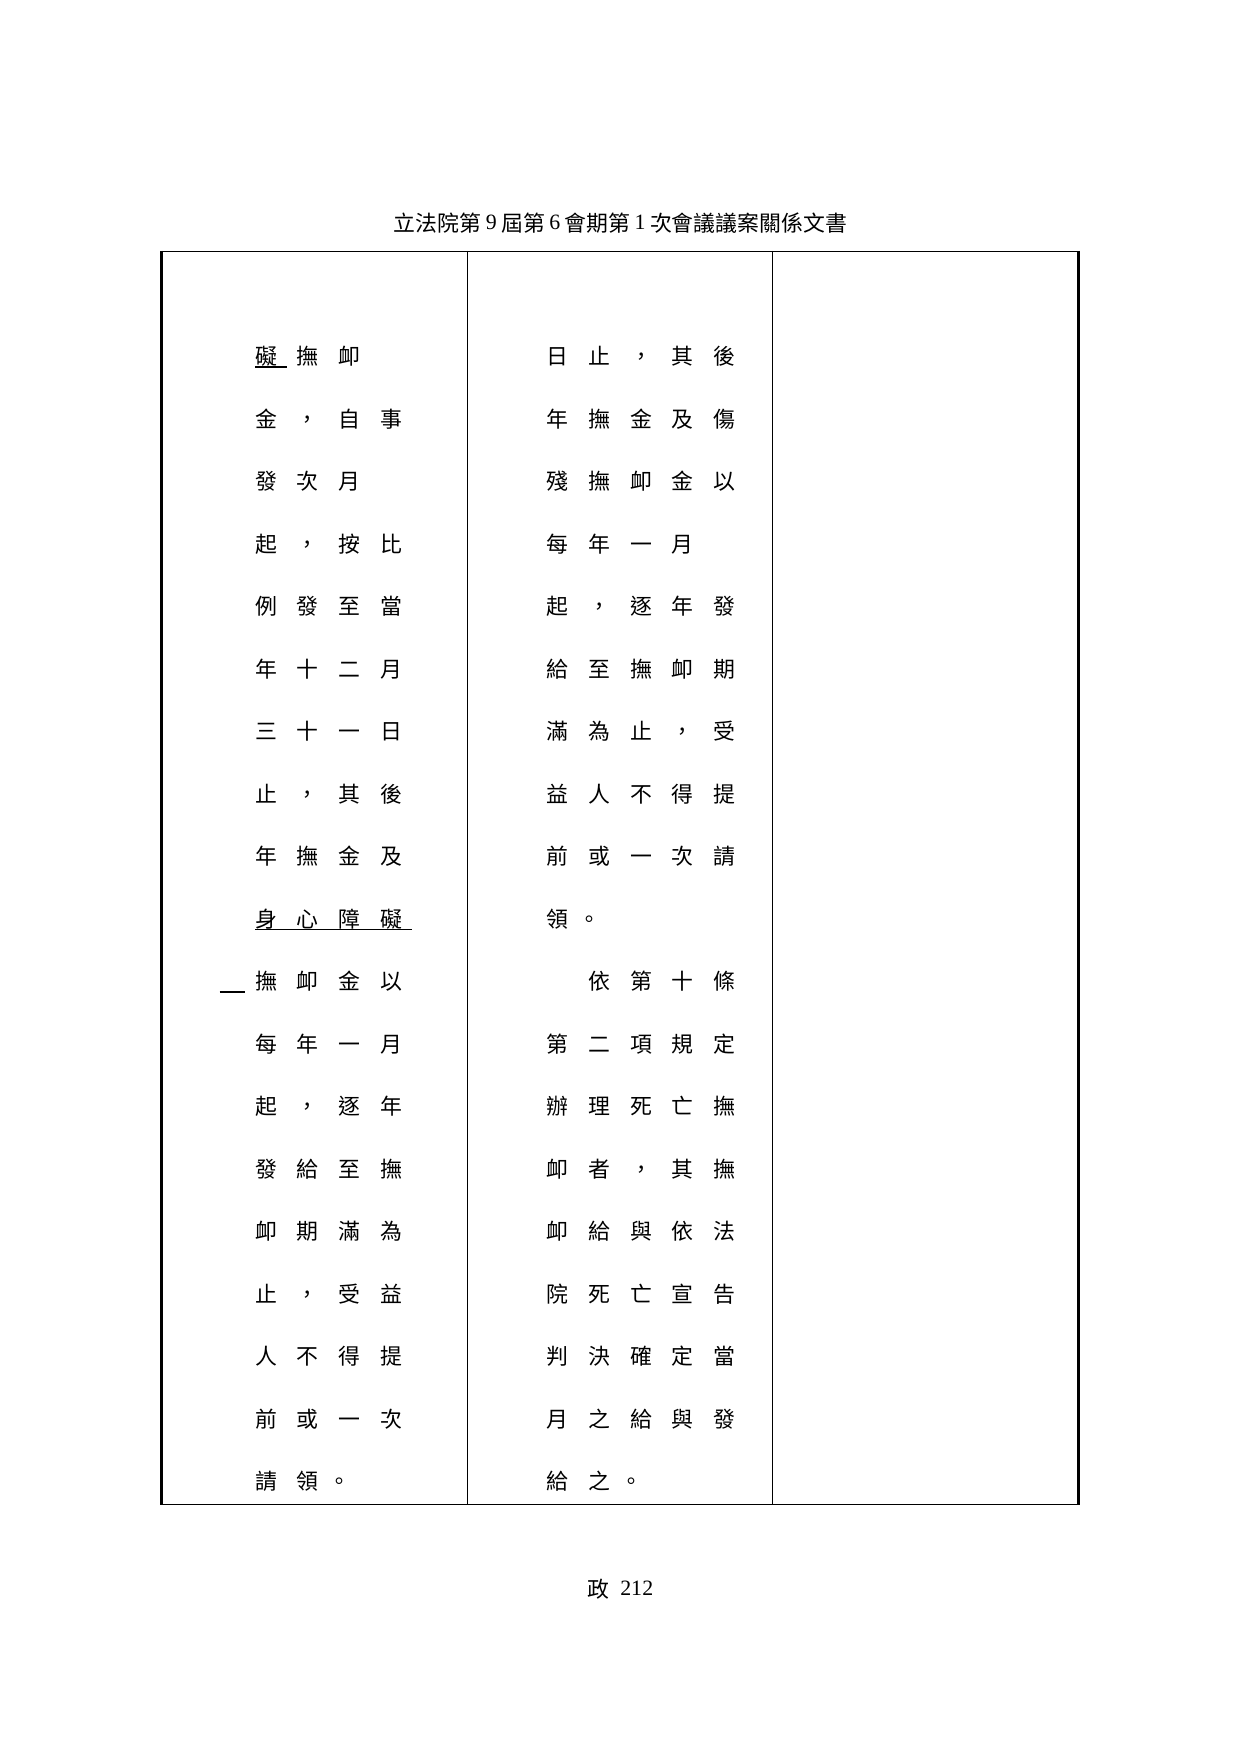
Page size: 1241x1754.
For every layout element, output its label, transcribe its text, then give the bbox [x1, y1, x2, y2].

table_cell [773, 252, 1077, 1504]
table_cell 日止，其後年撫金及傷殘撫卹金以每年一月起，逐年發給至撫卹期滿為止，受益人不得提前或一次請領。 依第十條第二項規定辦理死亡撫卹者，其撫卹給與依法院死亡宣告判決確定當月之給與發給之。 [468, 252, 772, 1504]
table_cell 礙撫卹金，自事發次月起，按比例發至當年十二月三十一日止，其後年撫金及身心障礙撫卹金以每年一月起，逐年發給至撫卹期滿為止，受益人不得提前或一次請領。 [163, 252, 467, 1504]
